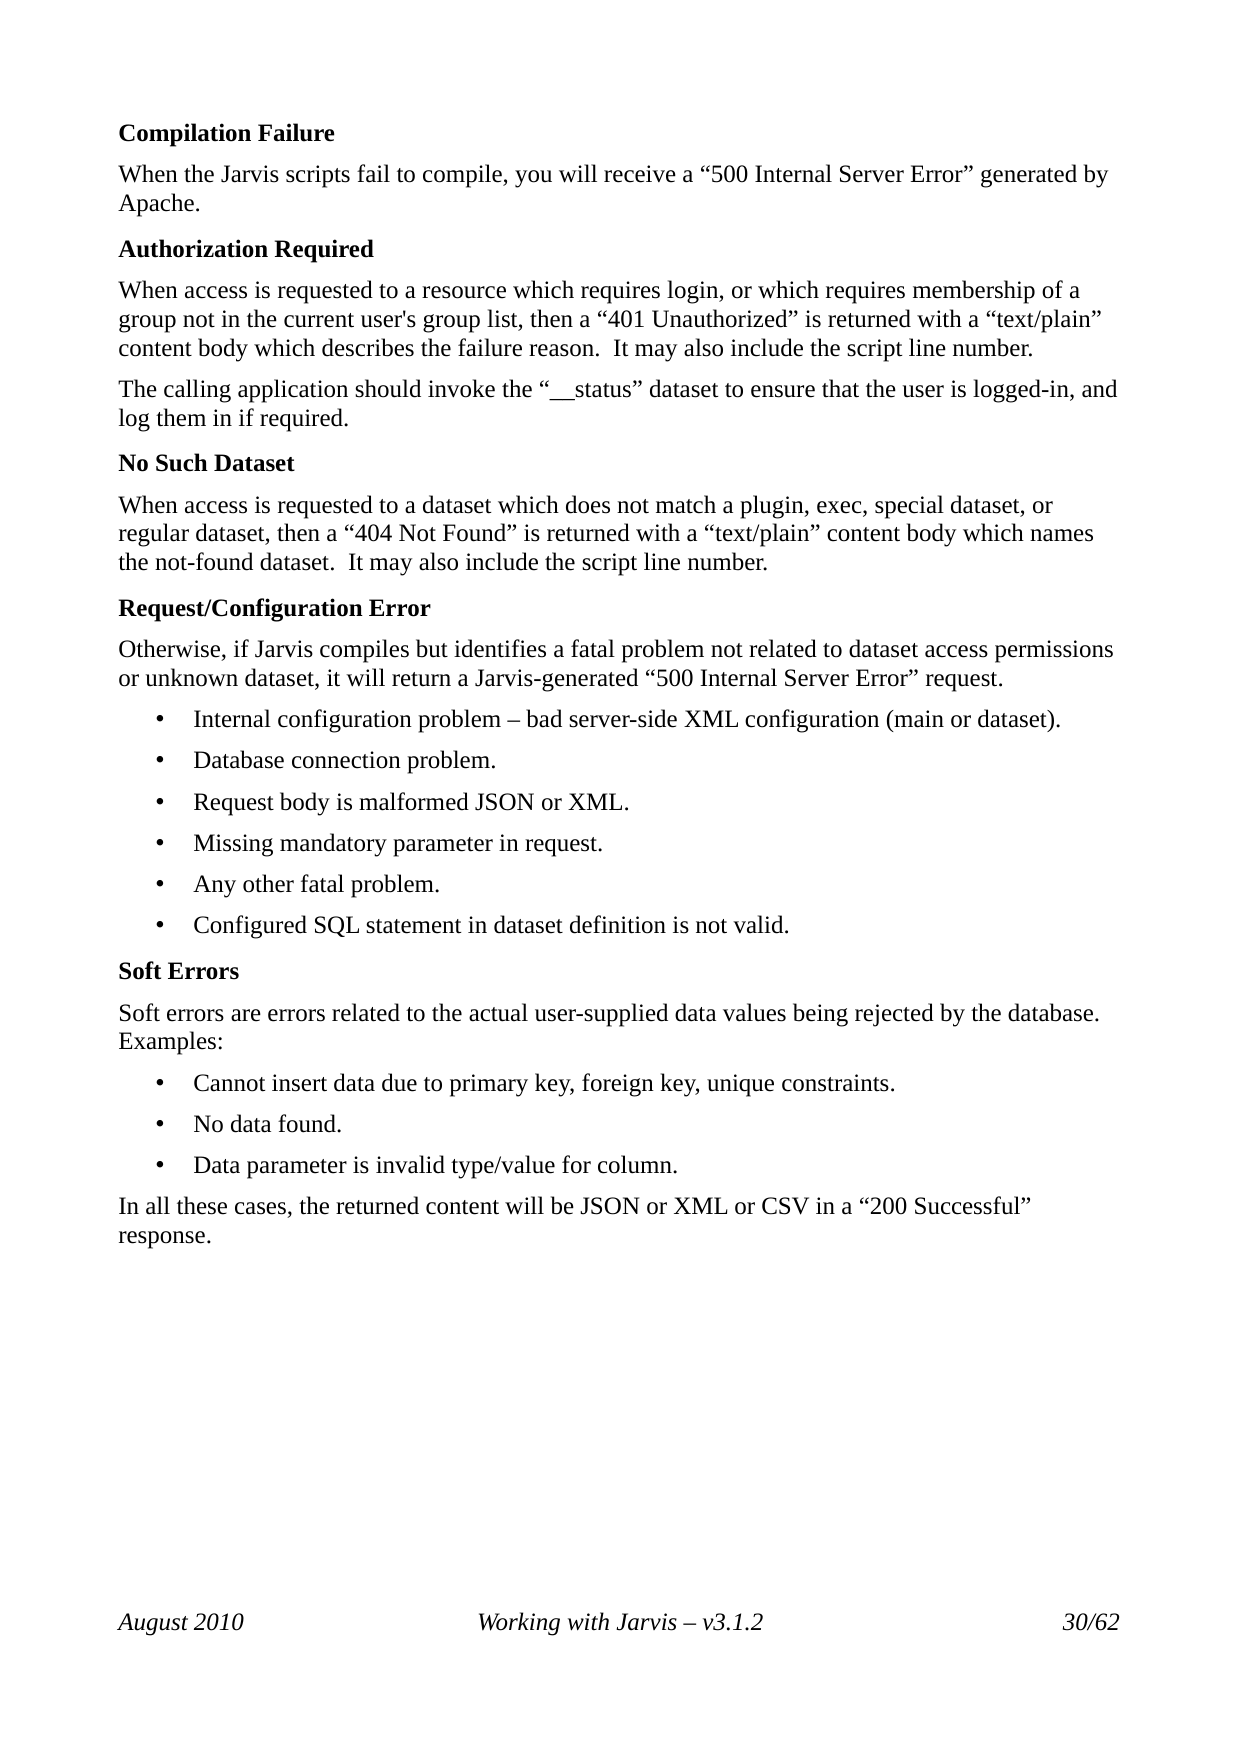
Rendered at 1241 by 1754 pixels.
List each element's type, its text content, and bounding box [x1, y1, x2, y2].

text Soft errors are errors related to the actual user-supplied data values being rejected by the database. Examples: [118, 998, 1122, 1055]
list Cannot insert data due to primary key, foreign key, unique constraints. [156, 1068, 1122, 1096]
list Data parameter is invalid type/value for column. [156, 1150, 1122, 1179]
subtitle No Such Dataset [118, 448, 1122, 477]
list Request body is malformed JSON or XML. [156, 787, 1122, 816]
text The calling application should invoke the “__status” dataset to ensure that the user is logged-in, and log them in if required. [118, 374, 1122, 431]
list No data found. [156, 1109, 1122, 1138]
subtitle Compilation Failure [118, 118, 1122, 147]
text When access is requested to a dataset which does not match a plugin, exec, special dataset, or regular dataset, then a “404 Not Found” is returned with a “text/plain” content body which names the not-found dataset. It may also include the script line number. [118, 490, 1122, 576]
list Missing mandatory parameter in request. [156, 828, 1122, 857]
list Database connection problem. [156, 746, 1122, 774]
text In all these cases, the returned content will be JSON or XML or CSV in a “200 Successful” response. [118, 1191, 1122, 1249]
subtitle Soft Errors [118, 956, 1122, 985]
list Internal configuration problem – bad server-side XML configuration (main or dataset). [156, 704, 1122, 733]
text Otherwise, if Jarvis compiles but identifies a fatal problem not related to dataset access permissions or unknown dataset, it will return a Jarvis-generated “500 Internal Server Error” request. [118, 634, 1122, 692]
subtitle Authorization Required [118, 234, 1122, 263]
text When the Jarvis scripts fail to compile, you will receive a “500 Internal Server Error” generated by Apache. [118, 159, 1122, 217]
text When access is requested to a resource which requires login, or which requires membership of a group not in the current user's group list, then a “401 Unauthorized” is returned with a “text/plain” content body which describes the failure reason. It may also include the script line number. [118, 275, 1122, 361]
subtitle Request/Configuration Error [118, 593, 1122, 622]
list Configured SQL statement in dataset definition is not valid. [156, 911, 1122, 939]
list Any other fatal problem. [156, 869, 1122, 898]
